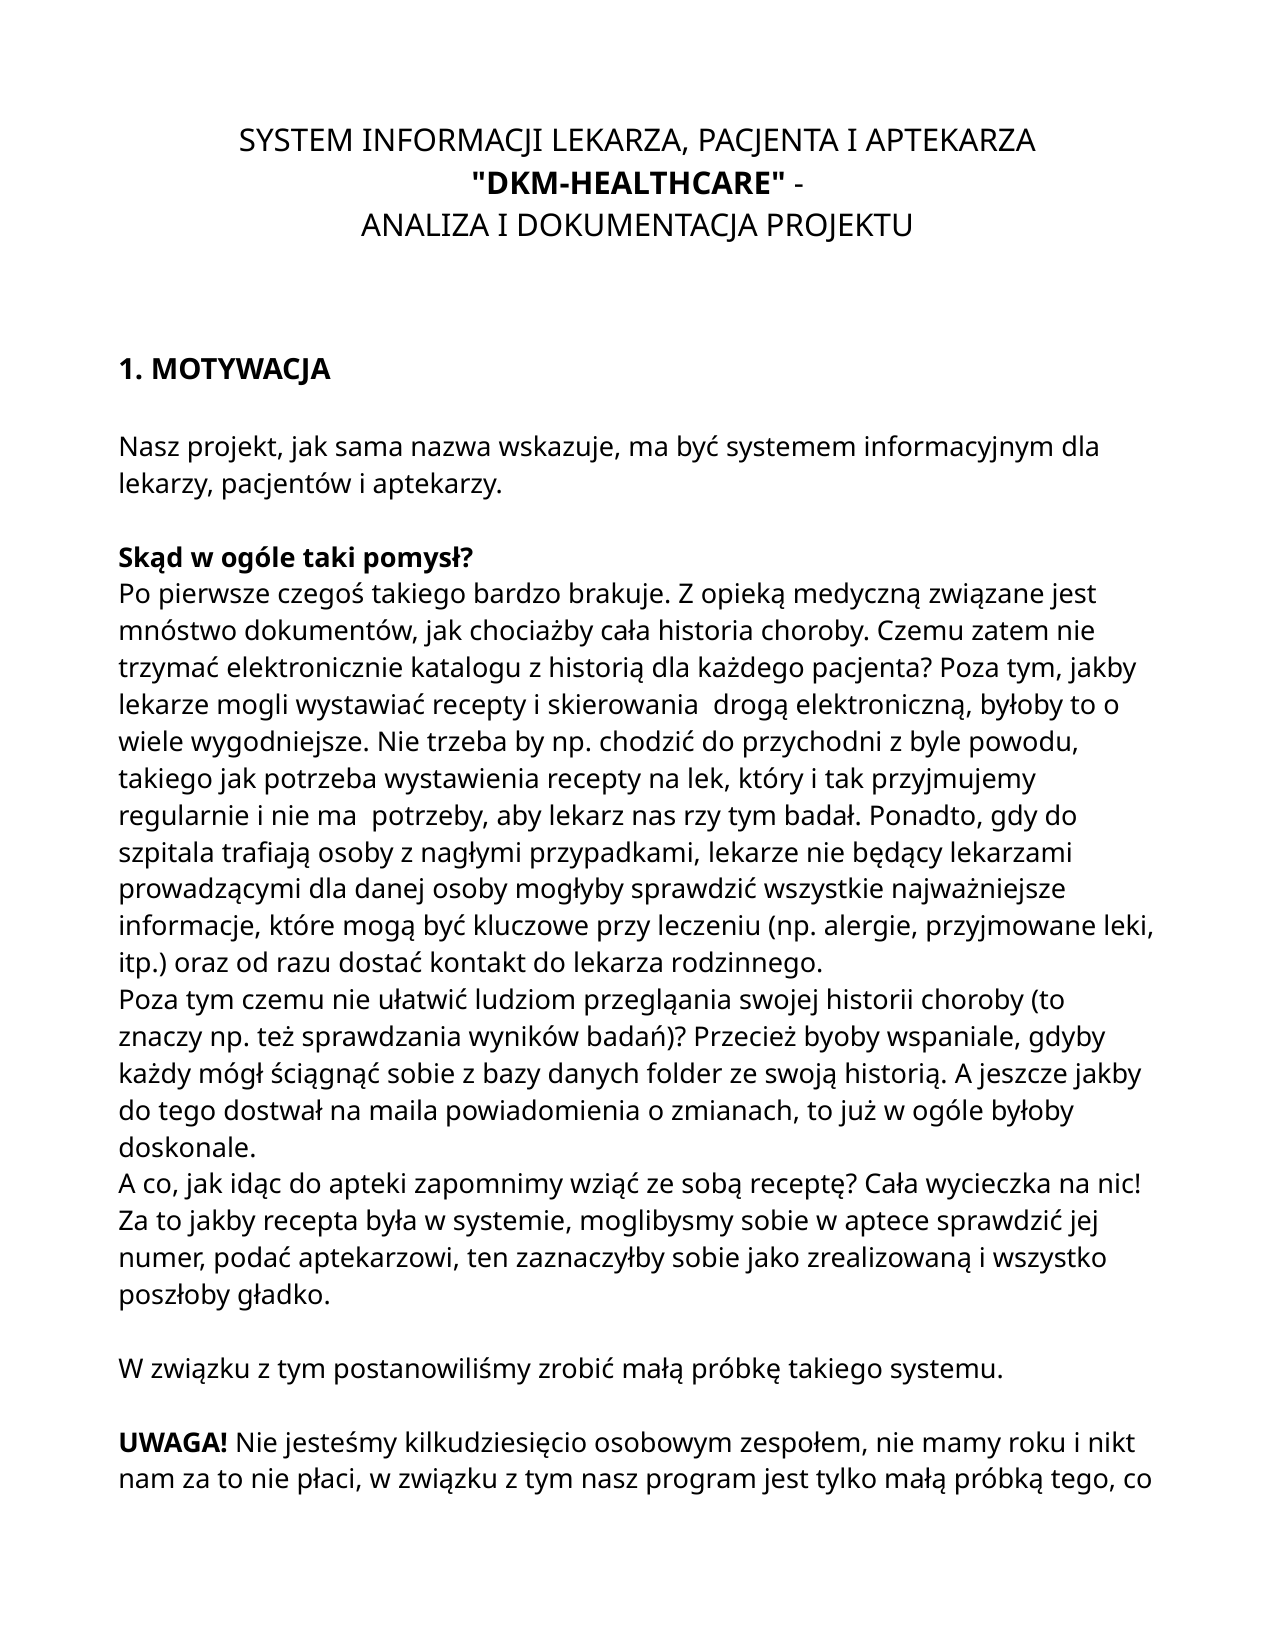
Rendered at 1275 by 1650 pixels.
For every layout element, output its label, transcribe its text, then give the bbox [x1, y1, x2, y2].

text Skąd w ogóle taki pomysł? [118, 538, 1157, 575]
text 1. MOTYWACJA [118, 348, 1157, 388]
text SYSTEM INFORMACJI LEKARZA, PACJENTA I APTEKARZA [118, 118, 1157, 161]
text W związku z tym postanowiliśmy zrobić małą próbkę takiego systemu. [118, 1349, 1157, 1386]
text "DKM-HEALTHCARE" - [118, 161, 1157, 203]
text Poza tym czemu nie ułatwić ludziom przegląania swojej historii choroby (to znaczy np. też sprawdzania wyników badań)? Przecież byoby wspaniale, gdyby każdy mógł ściągnąć sobie z bazy danych folder ze swoją historią. A jeszcze jakby do tego dostwał na maila powiadomienia o zmianach, to już w ogóle byłoby doskonale. [118, 981, 1157, 1165]
text Nasz projekt, jak sama nazwa wskazuje, ma być systemem informacyjnym dla lekarzy, pacjentów i aptekarzy. [118, 427, 1157, 501]
text ANALIZA I DOKUMENTACJA PROJEKTU [118, 203, 1157, 246]
text UWAGA! Nie jesteśmy kilkudziesięcio osobowym zespołem, nie mamy roku i nikt nam za to nie płaci, w związku z tym nasz program jest tylko małą próbką tego, co [118, 1423, 1157, 1497]
text Po pierwsze czegoś takiego bardzo brakuje. Z opieką medyczną związane jest mnóstwo dokumentów, jak chociażby cała historia choroby. Czemu zatem nie trzymać elektronicznie katalogu z historią dla każdego pacjenta? Poza tym, jakby lekarze mogli wystawiać recepty i skierowania drogą elektroniczną, byłoby to o wiele wygodniejsze. Nie trzeba by np. chodzić do przychodni z byle powodu, takiego jak potrzeba wystawienia recepty na lek, który i tak przyjmujemy regularnie i nie ma potrzeby, aby lekarz nas rzy tym badał. Ponadto, gdy do szpitala trafiają osoby z nagłymi przypadkami, lekarze nie będący lekarzami prowadzącymi dla danej osoby mogłyby sprawdzić wszystkie najważniejsze informacje, które mogą być kluczowe przy leczeniu (np. alergie, przyjmowane leki, itp.) oraz od razu dostać kontakt do lekarza rodzinnego. [118, 575, 1157, 981]
text A co, jak idąc do apteki zapomnimy wziąć ze sobą receptę? Cała wycieczka na nic! Za to jakby recepta była w systemie, moglibysmy sobie w aptece sprawdzić jej numer, podać aptekarzowi, ten zaznaczyłby sobie jako zrealizowaną i wszystko poszłoby gładko. [118, 1165, 1157, 1312]
